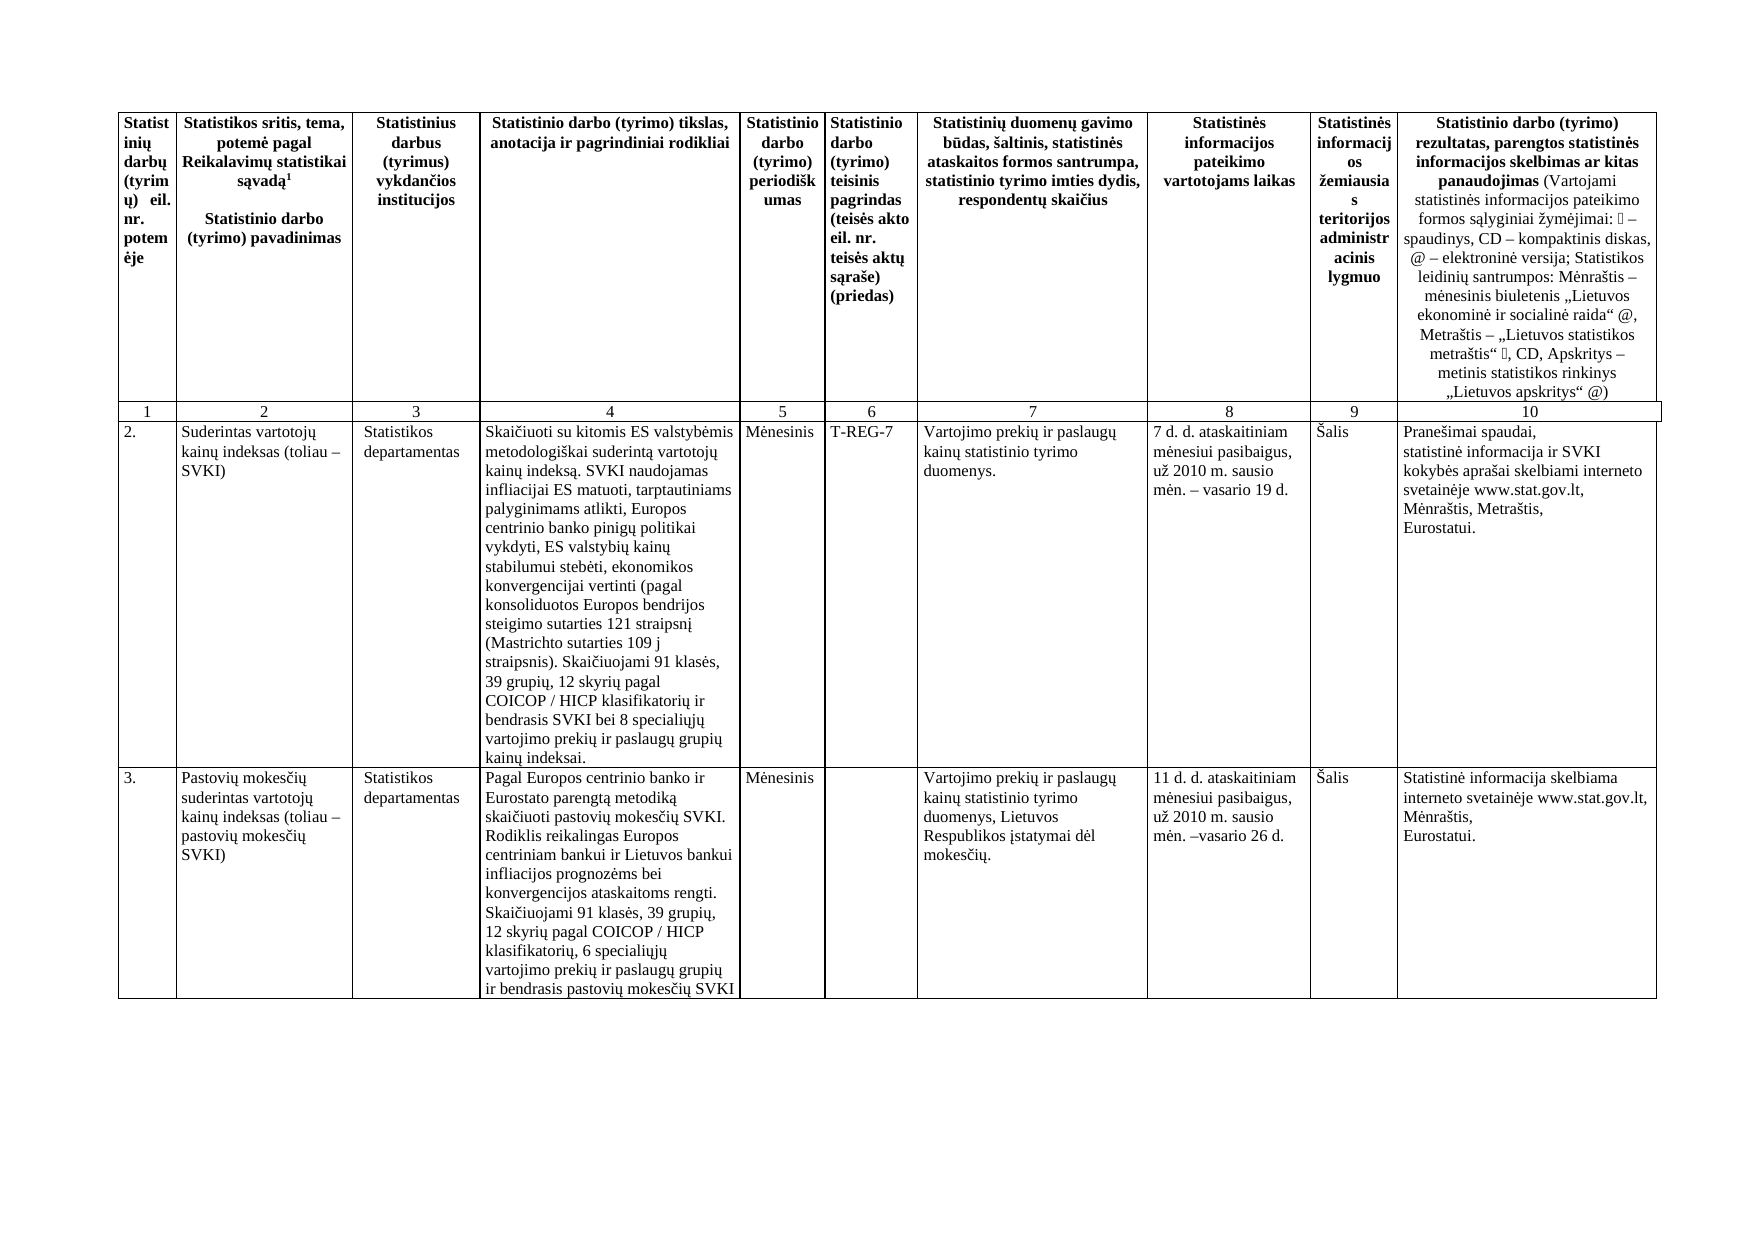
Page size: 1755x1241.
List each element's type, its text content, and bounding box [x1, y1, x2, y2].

table_cell T-REG-7 [826, 422, 917, 767]
table_cell 11 d. d. ataskaitiniam mėnesiui pasibaigus, už 2010 m. sausio mėn. –vasario 26 d. [1148, 768, 1310, 998]
table_cell [826, 768, 917, 998]
table_cell Statistikos departamentas [353, 422, 479, 767]
table_header Statistinių darbų (tyrimų) eil. nr. potemėje [119, 113, 176, 401]
table_header [1657, 112, 1662, 401]
table_cell Mėnesinis [741, 768, 824, 998]
table_cell [1657, 767, 1662, 998]
table_cell Pagal Europos centrinio banko ir Eurostato parengtą metodiką skaičiuoti pastovių mokesčių SVKI. Rodiklis reikalingas Europos centriniam bankui ir Lietuvos bankui infliacijos prognozėms bei konvergencijos ataskaitoms rengti. Skaičiuojami 91 klasės, 39 grupių, 12 skyrių pagal COICOP / HICP klasifikatorių, 6 specialiųjų vartojimo prekių ir paslaugų grupių ir bendrasis pastovių mokesčių SVKI [481, 768, 739, 998]
table_cell 3. [119, 768, 176, 998]
table_cell [1657, 422, 1662, 767]
table_cell 1 [119, 402, 176, 421]
table_header Statistinės informacijos pateikimo vartotojams laikas [1148, 113, 1310, 401]
table_cell Vartojimo prekių ir paslaugų kainų statistinio tyrimo duomenys, Lietuvos Respublikos įstatymai dėl mokesčių. [918, 768, 1147, 998]
table_cell Statistikos departamentas [353, 768, 479, 998]
table_header Statistikos sritis, tema, potemė pagal Reikalavimų statistikai sąvadą1 Statistinio darbo (tyrimo) pavadinimas [177, 113, 352, 401]
table_cell 5 [741, 402, 824, 421]
table_cell Pastovių mokesčių suderintas vartotojų kainų indeksas (toliau – pastovių mokesčių SVKI) [177, 768, 352, 998]
table_cell Statistinė informacija skelbiama interneto svetainėje www.stat.gov.lt, Mėnraštis, Eurostatui. [1398, 768, 1656, 998]
table_cell 6 [826, 402, 917, 421]
table_cell Mėnesinis [741, 422, 824, 767]
table_cell Suderintas vartotojų kainų indeksas (toliau – SVKI) [177, 422, 352, 767]
table_header Statistinio darbo (tyrimo) tikslas, anotacija ir pagrindiniai rodikliai [481, 113, 739, 401]
table_cell 8 [1148, 402, 1310, 421]
table_cell Skaičiuoti su kitomis ES valstybėmis metodologiškai suderintą vartotojų kainų indeksą. SVKI naudojamas infliacijai ES matuoti, tarptautiniams palyginimams atlikti, Europos centrinio banko pinigų politikai vykdyti, ES valstybių kainų stabilumui stebėti, ekonomikos konvergencijai vertinti (pagal konsoliduotos Europos bendrijos steigimo sutarties 121 straipsnį (Mastrichto sutarties 109 j straipsnis). Skaičiuojami 91 klasės, 39 grupių, 12 skyrių pagal COICOP / HICP klasifikatorių ir bendrasis SVKI bei 8 specialiųjų vartojimo prekių ir paslaugų grupių kainų indeksai. [481, 422, 739, 767]
table_cell 2. [119, 422, 176, 767]
table_header Statistinių duomenų gavimo būdas, šaltinis, statistinės ataskaitos formos santrumpa, statistinio tyrimo imties dydis, respondentų skaičius [918, 113, 1147, 401]
table_header Statistinius darbus (tyrimus) vykdančios institucijos [353, 113, 479, 401]
table_cell 3 [353, 402, 479, 421]
table_cell 7 [918, 402, 1147, 421]
table_cell 2 [177, 402, 352, 421]
table_cell 4 [481, 402, 739, 421]
table_cell Pranešimai spaudai, statistinė informacija ir SVKI kokybės aprašai skelbiami interneto svetainėje www.stat.gov.lt, Mėnraštis, Metraštis, Eurostatui. [1398, 422, 1656, 767]
table_cell 10 [1398, 402, 1661, 421]
table_header Statistinio darbo (tyrimo) teisinis pagrindas (teisės akto eil. nr. teisės aktų sąraše) (priedas) [826, 113, 917, 401]
table_cell Šalis [1311, 422, 1397, 767]
table_cell 9 [1311, 402, 1397, 421]
table_header Statistinio darbo (tyrimo) periodiškumas [741, 113, 824, 401]
table_cell 7 d. d. ataskaitiniam mėnesiui pasibaigus, už 2010 m. sausio mėn. – vasario 19 d. [1148, 422, 1310, 767]
table_header Statistinės informacijos žemiausias teritorijos administracinis lygmuo [1311, 113, 1397, 401]
table_cell Vartojimo prekių ir paslaugų kainų statistinio tyrimo duomenys. [918, 422, 1147, 767]
table_cell Šalis [1311, 768, 1397, 998]
table_header Statistinio darbo (tyrimo) rezultatas, parengtos statistinės informacijos skelbimas ar kitas panaudojimas (Vartojami statistinės informacijos pateikimo formos sąlyginiai žymėjimai:  – spaudinys, CD – kompaktinis diskas, @ – elektroninė versija; Statistikos leidinių santrumpos: Mėnraštis – mėnesinis biuletenis „Lietuvos ekonominė ir socialinė raida“ @, Metraštis – „Lietuvos statistikos metraštis“ , CD, Apskritys – metinis statistikos rinkinys „Lietuvos apskritys“ @) [1398, 113, 1656, 401]
